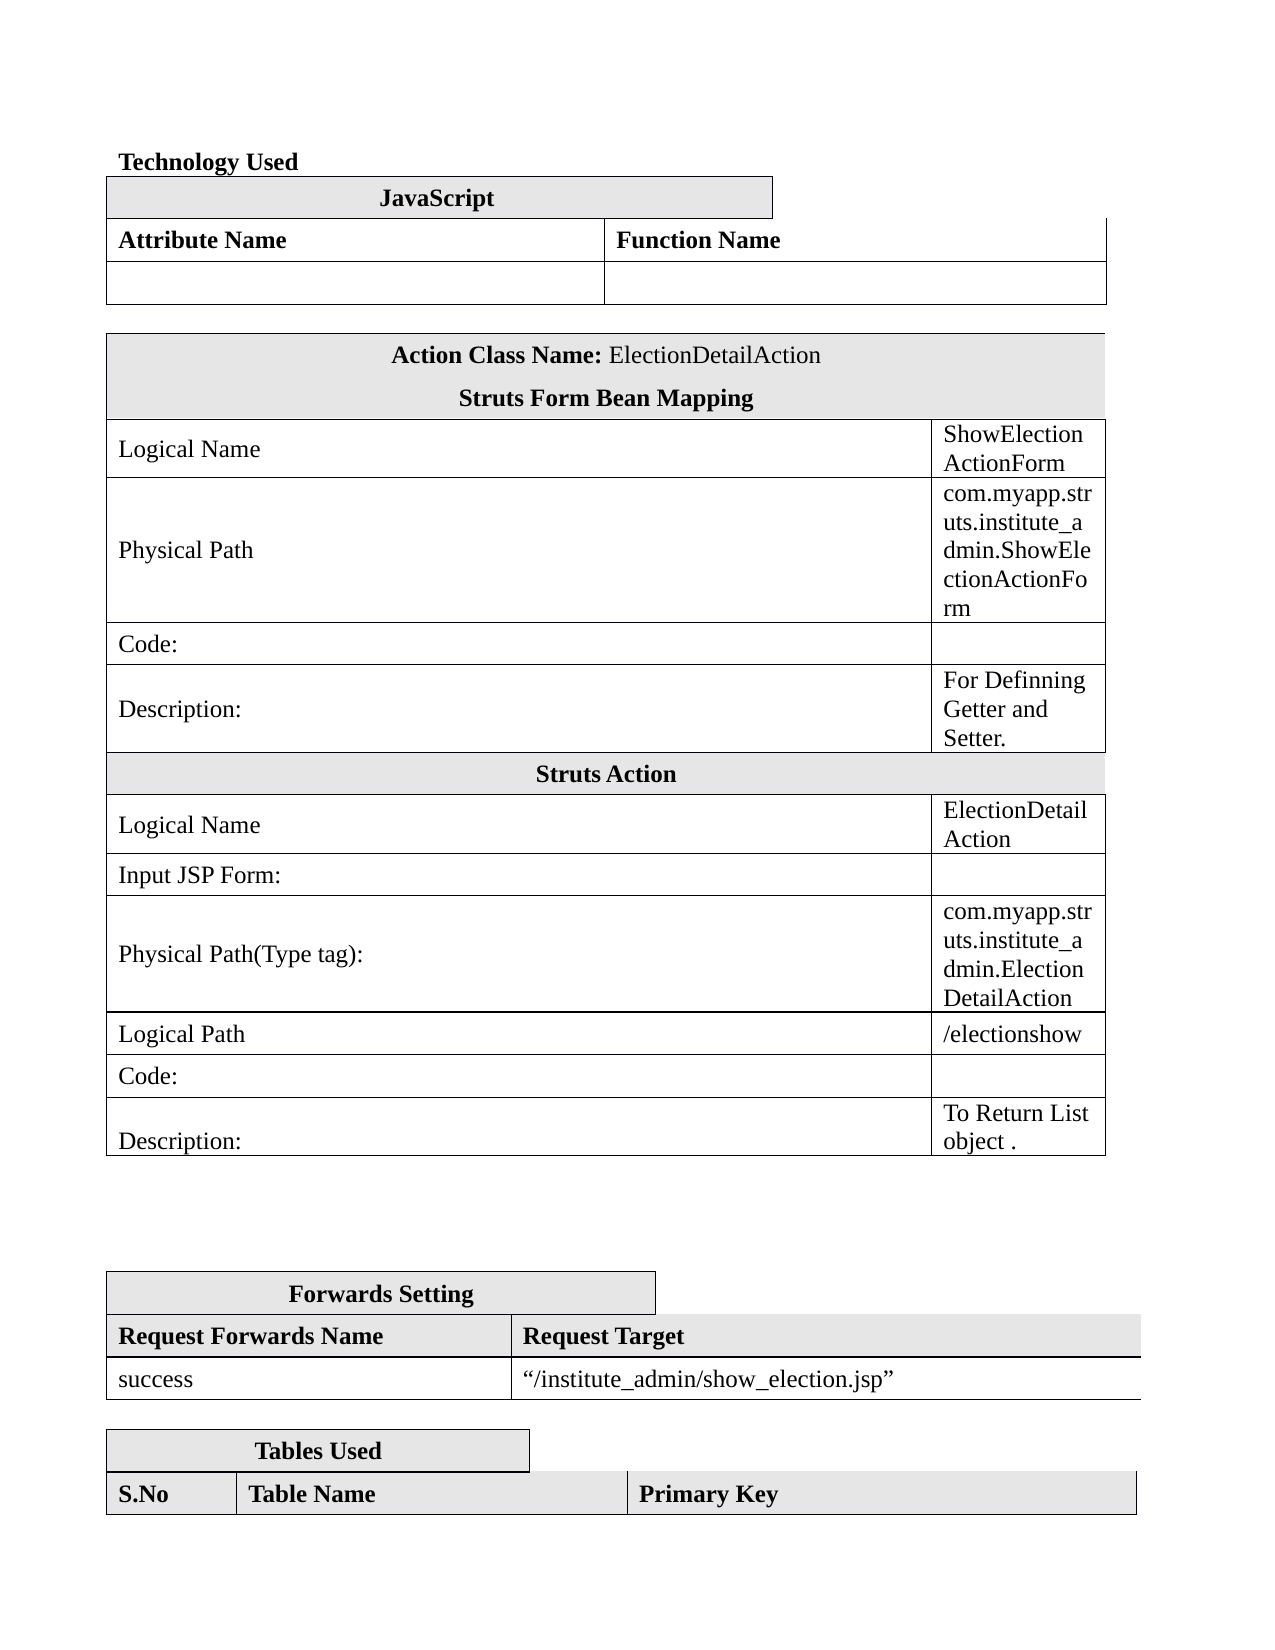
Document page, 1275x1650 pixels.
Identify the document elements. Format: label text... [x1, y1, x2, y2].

table_cell Logical Name [107, 795, 931, 853]
table_cell Input JSP Form: [107, 854, 931, 895]
text Technology Used [118, 147, 1157, 176]
table_cell com.myapp.struts.institute_admin.ShowElectionActionForm [932, 478, 1105, 622]
table_cell Request Forwards Name [107, 1315, 511, 1356]
table_cell Request Target [512, 1314, 1141, 1356]
table_cell Attribute Name [107, 219, 604, 261]
table_cell Function Name [605, 218, 1106, 261]
table_cell Description: [107, 1098, 931, 1155]
table_cell ShowElectionActionForm [932, 420, 1105, 477]
table_cell “/institute_admin/show_election.jsp” [512, 1358, 1141, 1399]
table_cell S.No [107, 1473, 236, 1514]
table_cell [932, 623, 1105, 664]
table_header Forwards Setting [107, 1272, 655, 1314]
table_cell ElectionDetailAction [932, 795, 1105, 853]
table_header Action Class Name: ElectionDetailAction [107, 334, 1105, 376]
table_cell Logical Name [107, 420, 931, 477]
table_cell [932, 1055, 1105, 1097]
table_cell [605, 262, 1106, 303]
table_header Tables Used [107, 1430, 529, 1471]
table_cell Table Name [237, 1471, 627, 1514]
table_header JavaScript [107, 177, 772, 218]
table_cell [932, 854, 1105, 895]
table_cell For Definning Getter and Setter. [932, 665, 1105, 752]
table_cell Code: [107, 623, 931, 664]
table_cell Physical Path(Type tag): [107, 896, 931, 1011]
table_cell success [107, 1358, 511, 1399]
table_cell com.myapp.struts.institute_admin.ElectionDetailAction [932, 896, 1105, 1011]
table_cell Struts Action [107, 753, 1105, 794]
table_cell Logical Path [107, 1013, 931, 1054]
table_cell [107, 262, 604, 303]
table_cell Description: [107, 665, 931, 752]
table_cell To Return List object . [932, 1098, 1105, 1155]
table_cell /electionshow [932, 1013, 1105, 1054]
table_cell Code: [107, 1055, 931, 1097]
table_cell Physical Path [107, 478, 931, 622]
table_cell Struts Form Bean Mapping [107, 376, 1105, 418]
table_cell Primary Key [628, 1471, 1136, 1514]
